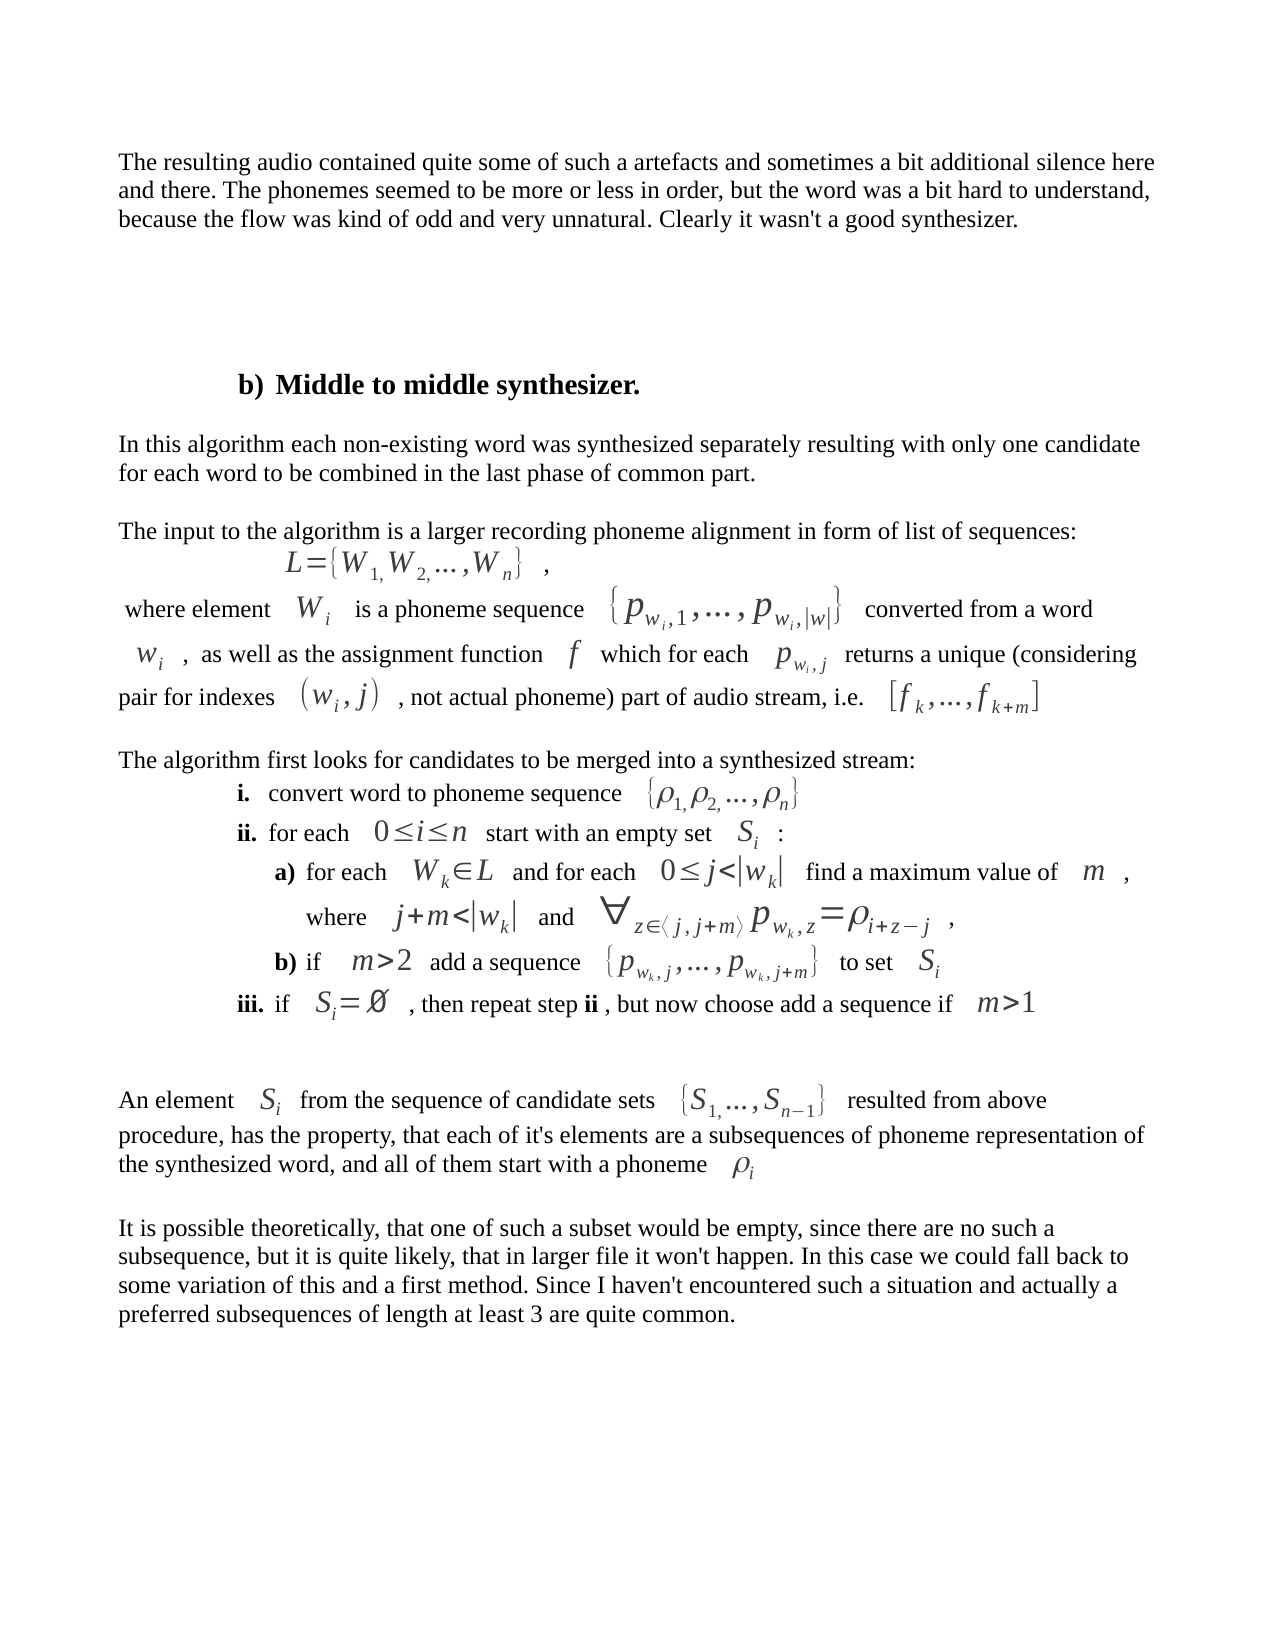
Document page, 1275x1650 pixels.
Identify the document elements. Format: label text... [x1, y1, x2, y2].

list if add a sequence to set [268, 942, 1157, 984]
text The resulting audio contained quite some of such a artefacts and sometimes a bit additional silence here and there. The phonemes seemed to be more or less in order, but the word was a bit hard to understand, because the flow was kind of odd and very unnatural. Clearly it wasn't a good synthesizer. [118, 147, 1157, 233]
text It is possible theoretically, that one of such a subset would be empty, since there are no such a subsequence, but it is quite likely, that in larger file it won't happen. In this case we could fall back to some variation of this and a first method. Since I haven't encountered such a situation and actually a preferred subsequences of length at least 3 are quite common. [118, 1213, 1157, 1328]
text , [118, 544, 1157, 584]
text The algorithm first looks for candidates to be merged into a synthesized stream: [118, 745, 1157, 774]
list for each start with an empty set : [231, 813, 1157, 852]
text The input to the algorithm is a larger recording phoneme alignment in form of list of sequences: [118, 516, 1157, 544]
text where element is a phoneme sequence converted from a word , as well as the assignment function which for each returns a unique (considering pair for indexes , not actual phoneme) part of audio stream, i.e. [118, 584, 1157, 716]
list for each and for each find a maximum value of , where and , [268, 852, 1157, 942]
text In this algorithm each non-existing word was synthesized separately resulting with only one candidate for each word to be combined in the last phase of common part. [118, 429, 1157, 487]
list convert word to phoneme sequence [231, 774, 1157, 813]
list if , then repeat step ii , but now choose add a sequence if [231, 984, 1157, 1024]
list Middle to middle synthesizer. [231, 367, 1157, 401]
text An element from the sequence of candidate sets resulted from above procedure, has the property, that each of it's elements are a subsequences of phoneme representation of the synthesized word, and all of them start with a phoneme [118, 1081, 1157, 1184]
